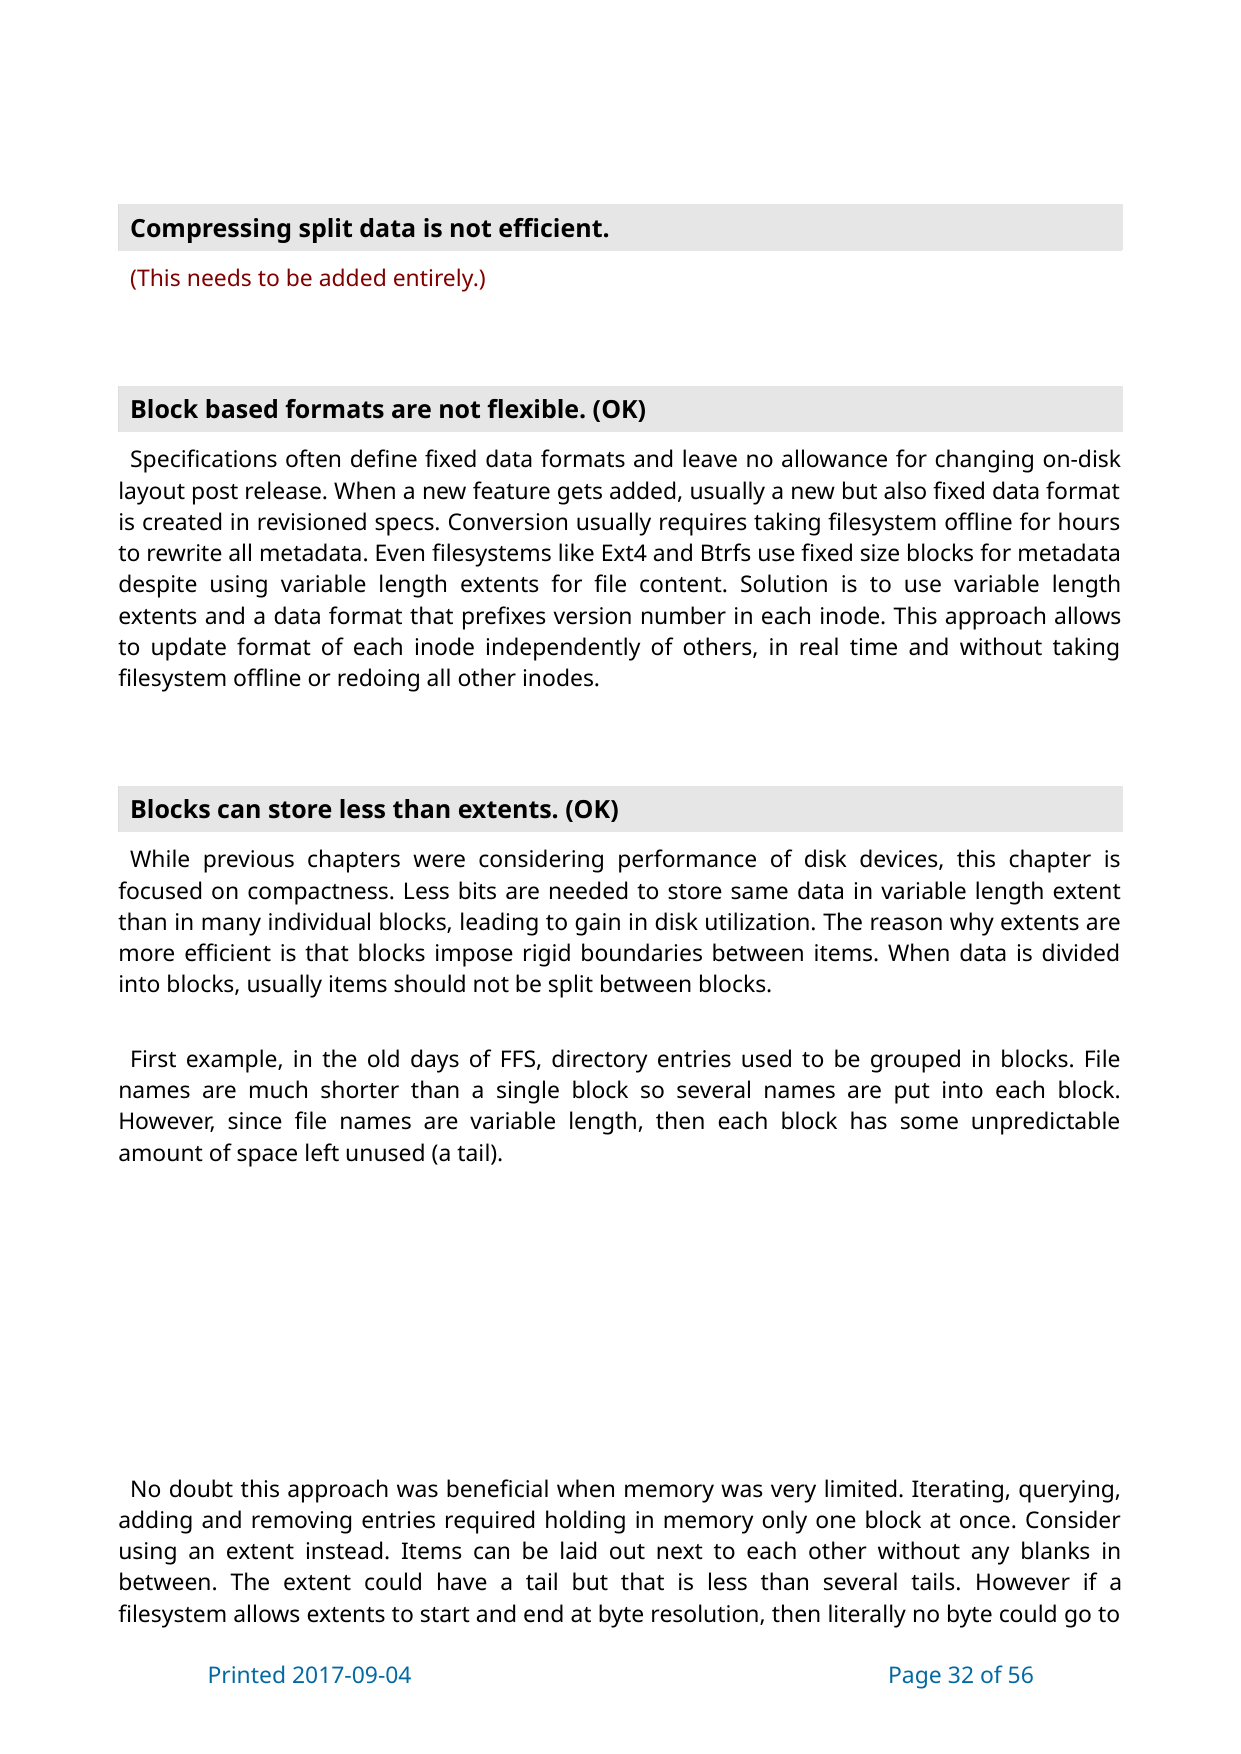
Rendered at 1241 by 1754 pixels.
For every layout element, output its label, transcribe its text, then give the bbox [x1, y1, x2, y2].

text First example, in the old days of FFS, directory entries used to be grouped in blocks. File names are much shorter than a single block so several names are put into each block. However, since file names are variable length, then each block has some unpredictable amount of space left unused (a tail). [118, 1043, 1122, 1168]
text (This needs to be added entirely.) [118, 262, 1122, 293]
subtitle Blocks can store less than extents. (OK) [119, 787, 1122, 831]
text While previous chapters were considering performance of disk devices, this chapter is focused on compactness. Less bits are needed to store same data in variable length extent than in many individual blocks, leading to gain in disk utilization. The reason why extents are more efficient is that blocks impose rigid boundaries between items. When data is divided into blocks, usually items should not be split between blocks. [118, 843, 1122, 1000]
text No doubt this approach was beneficial when memory was very limited. Iterating, querying, adding and removing entries required holding in memory only one block at once. Consider using an extent instead. Items can be laid out next to each other without any blanks in between. The extent could have a tail but that is less than several tails. However if a filesystem allows extents to start and end at byte resolution, then literally no byte could go to [118, 1472, 1122, 1629]
subtitle Compressing split data is not efficient. [119, 205, 1122, 250]
text Specifications often define fixed data formats and leave no allowance for changing on-disk layout post release. When a new feature gets added, usually a new but also fixed data format is created in revisioned specs. Conversion usually requires taking filesystem offline for hours to rewrite all metadata. Even filesystems like Ext4 and Btrfs use fixed size blocks for metadata despite using variable length extents for file content. Solution is to use variable length extents and a data format that prefixes version number in each inode. This approach allows to update format of each inode independently of others, in real time and without taking filesystem offline or redoing all other inodes. [118, 443, 1122, 693]
subtitle Block based formats are not flexible. (OK) [119, 387, 1122, 431]
